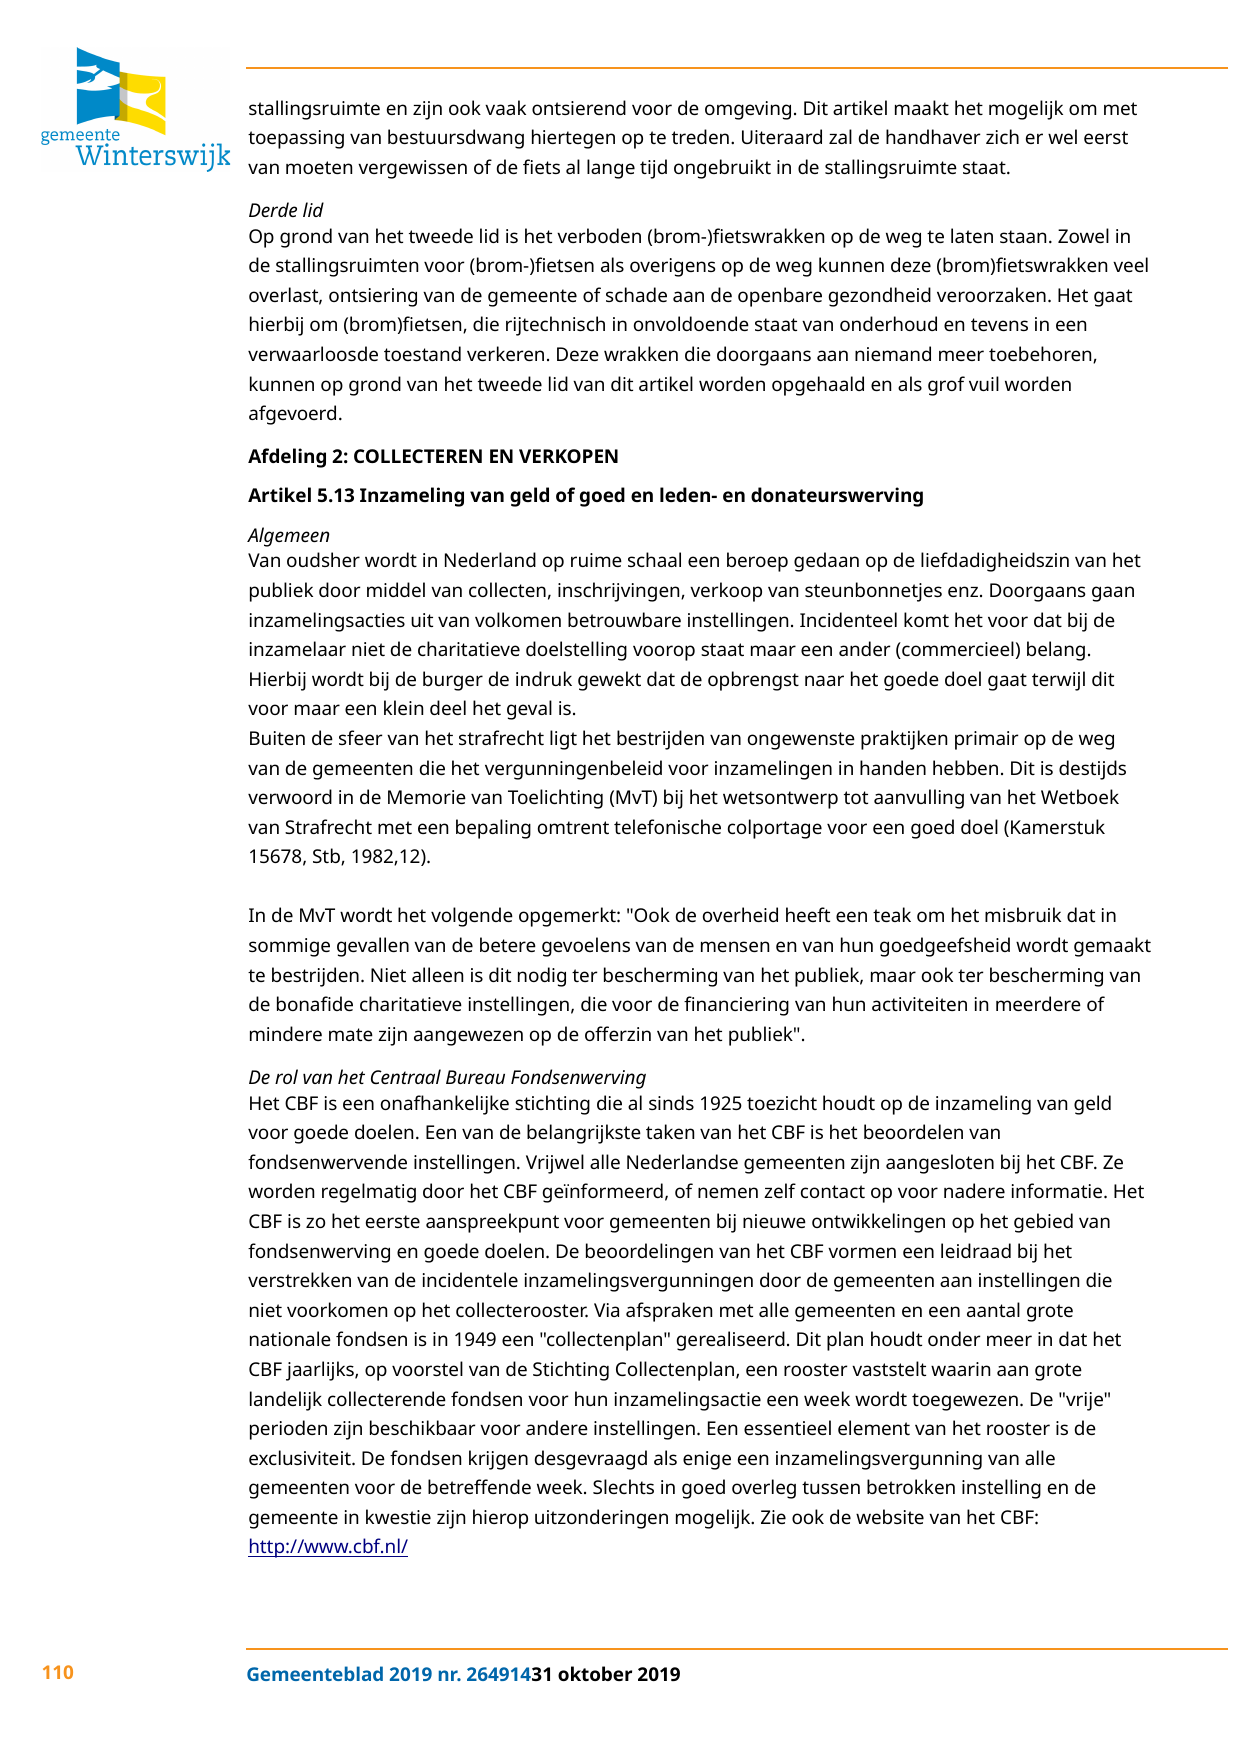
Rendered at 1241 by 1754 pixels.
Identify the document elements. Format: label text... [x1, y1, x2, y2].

text Artikel 5.13 Inzameling van geld of goed en leden- en donateurswerving [248, 483, 1152, 508]
text Afdeling 2: COLLECTEREN EN VERKOPEN [248, 443, 1152, 469]
text Buiten de sfeer van het strafrecht ligt het bestrijden van ongewenste praktijken primair op de weg van de gemeenten die het vergunningenbeleid voor inzamelingen in handen hebben. Dit is destijds verwoord in de Memorie van Toelichting (MvT) bij het wetsontwerp tot aanvulling van het Wetboek van Strafrecht met een bepaling omtrent telefonische colportage voor een goed doel (Kamerstuk 15678, Stb, 1982,12). [248, 725, 1152, 869]
text Van oudsher wordt in Nederland op ruime schaal een beroep gedaan op de liefdadigheidszin van het publiek door middel van collecten, inschrijvingen, verkoop van steunbonnetjes enz. Doorgaans gaan inzamelingsacties uit van volkomen betrouwbare instellingen. Incidenteel komt het voor dat bij de inzamelaar niet de charitatieve doelstelling voorop staat maar een ander (commercieel) belang. Hierbij wordt bij de burger de indruk gewekt dat de opbrengst naar het goede doel gaat terwijl dit voor maar een klein deel het geval is. [248, 548, 1152, 721]
text Op grond van het tweede lid is het verboden (brom-)fietswrakken op de weg te laten staan. Zowel in de stallingsruimten voor (brom-)fietsen als overigens op de weg kunnen deze (brom)fietswrakken veel overlast, ontsiering van de gemeente of schade aan de openbare gezondheid veroorzaken. Het gaat hierbij om (brom)fietsen, die rijtechnisch in onvoldoende staat van onderhoud en tevens in een verwaarloosde toestand verkeren. Deze wrakken die doorgaans aan niemand meer toebehoren, kunnen op grond van het tweede lid van dit artikel worden opgehaald en als grof vuil worden afgevoerd. [248, 223, 1152, 426]
text De rol van het Centraal Bureau Fondsenwerving [248, 1064, 1152, 1090]
picture [225, 153, 231, 162]
text Derde lid [248, 197, 1152, 223]
text In de MvT wordt het volgende opgemerkt: "Ook de overheid heeft een teak om het misbruik dat in sommige gevallen van de betere gevoelens van de mensen en van hun goedgeefsheid wordt gemaakt te bestrijden. Niet alleen is dit nodig ter bescherming van het publiek, maar ook ter bescherming van de bonafide charitatieve instellingen, die voor de financiering van hun activiteiten in meerdere of mindere mate zijn aangewezen op de offerzin van het publiek". [248, 903, 1152, 1047]
text stallingsruimte en zijn ook vaak ontsierend voor de omgeving. Dit artikel maakt het mogelijk om met toepassing van bestuursdwang hiertegen op te treden. Uiteraard zal de handhaver zich er wel eerst van moeten vergewissen of de fiets al lange tijd ongebruikt in de stallingsruimte staat. [248, 95, 1152, 180]
text Het CBF is een onafhankelijke stichting die al sinds 1925 toezicht houdt op de inzameling van geld voor goede doelen. Een van de belangrijkste taken van het CBF is het beoordelen van fondsenwervende instellingen. Vrijwel alle Nederlandse gemeenten zijn aangesloten bij het CBF. Ze worden regelmatig door het CBF geïnformeerd, of nemen zelf contact op voor nadere informatie. Het CBF is zo het eerste aanspreekpunt voor gemeenten bij nieuwe ontwikkelingen op het gebied van fondsenwerving en goede doelen. De beoordelingen van het CBF vormen een leidraad bij het verstrekken van de incidentele inzamelingsvergunningen door de gemeenten aan instellingen die niet voorkomen op het collecterooster. Via afspraken met alle gemeenten en een aantal grote nationale fondsen is in 1949 een "collectenplan" gerealiseerd. Dit plan houdt onder meer in dat het CBF jaarlijks, op voorstel van de Stichting Collectenplan, een rooster vaststelt waarin aan grote landelijk collecterende fondsen voor hun inzamelingsactie een week wordt toegewezen. De "vrije" perioden zijn beschikbaar voor andere instellingen. Een essentieel element van het rooster is de exclusiviteit. De fondsen krijgen desgevraagd als enige een inzamelingsvergunning van alle gemeenten voor de betreffende week. Slechts in goed overleg tussen betrokken instelling en de gemeente in kwestie zijn hierop uitzonderingen mogelijk. Zie ook de website van het CBF: http://www.cbf.nl/ [248, 1090, 1152, 1559]
picture [41, 47, 231, 172]
text Algemeen [248, 522, 1152, 548]
